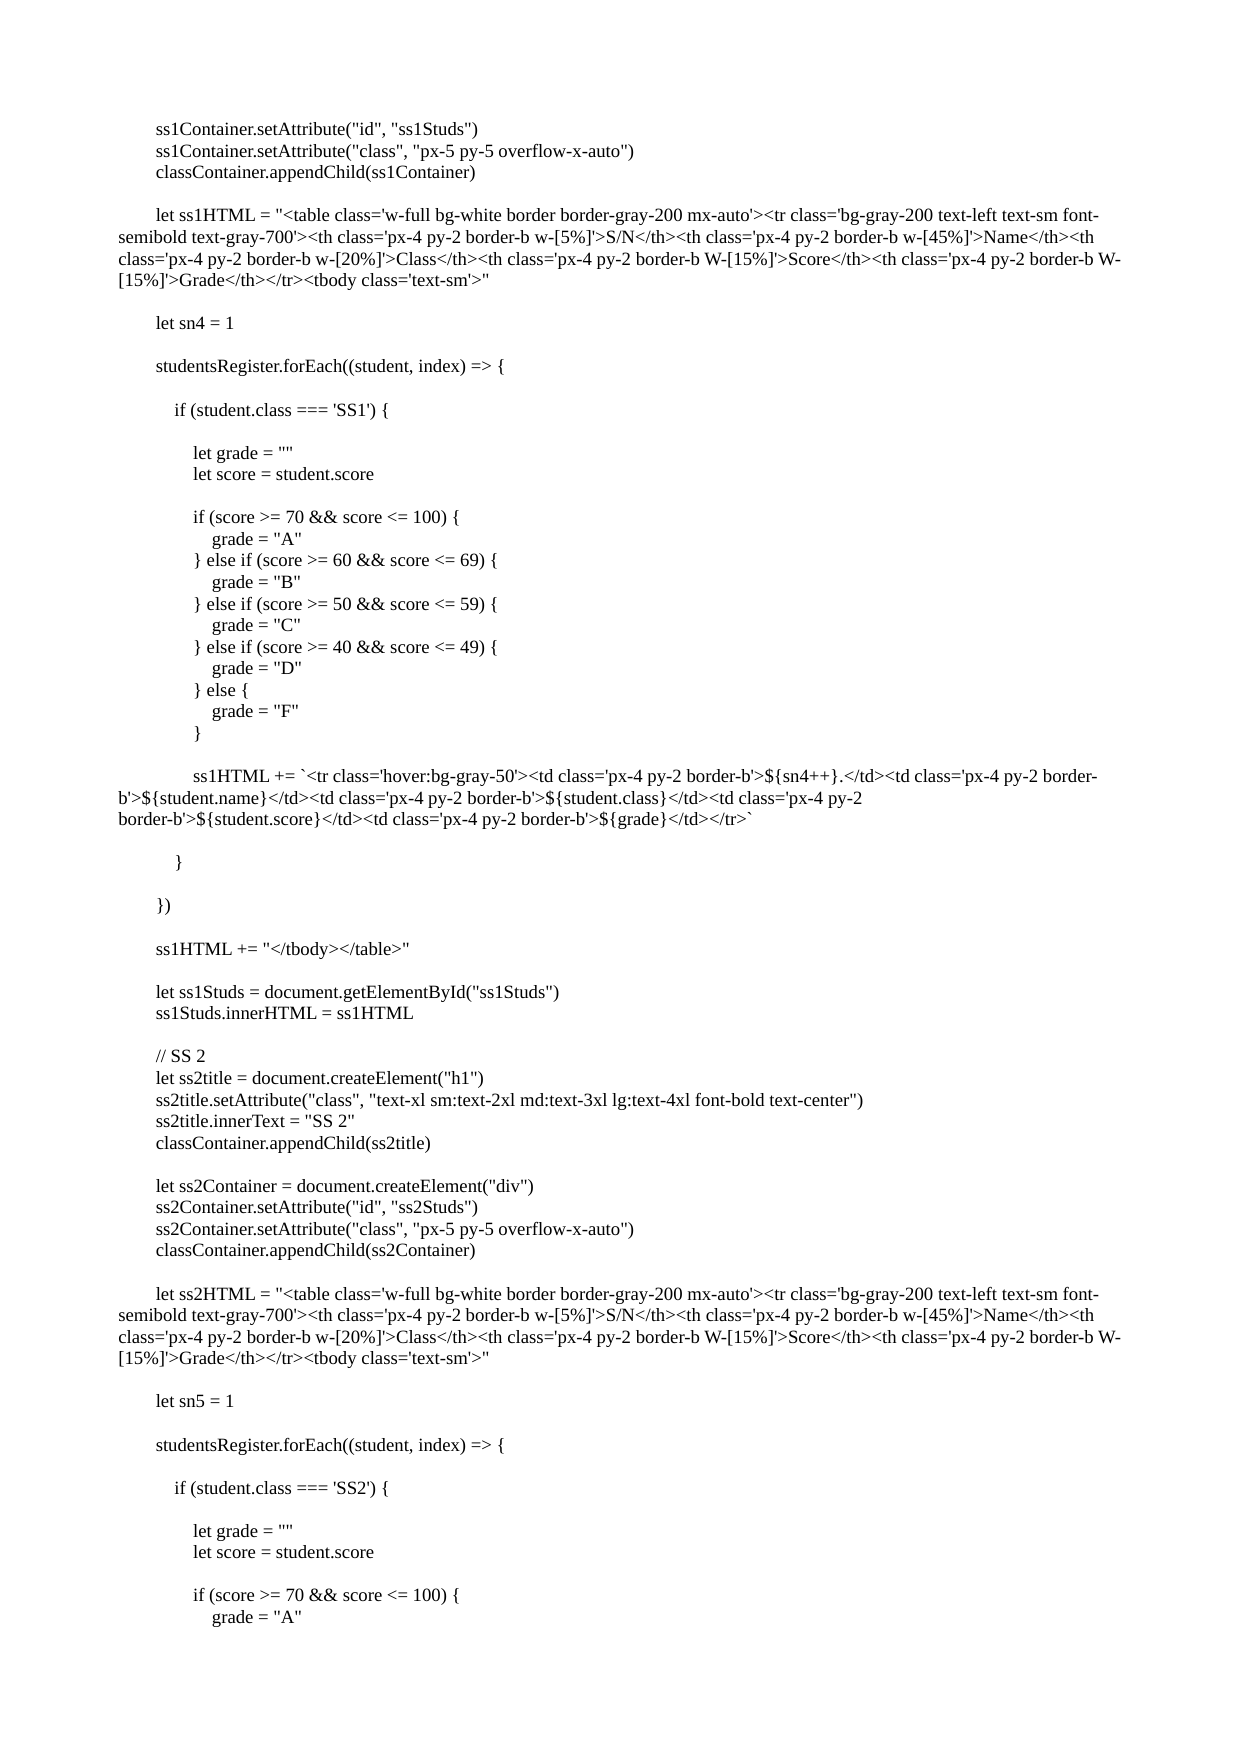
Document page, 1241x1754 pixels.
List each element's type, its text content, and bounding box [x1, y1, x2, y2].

text grade = "F" [118, 700, 1122, 722]
text let ss1HTML = "<table class='w-full bg-white border border-gray-200 mx-auto'><tr class='bg-gray-200 text-left text-sm font-semibold text-gray-700'><th class='px-4 py-2 border-b w-[5%]'>S/N</th><th class='px-4 py-2 border-b w-[45%]'>Name</th><th class='px-4 py-2 border-b w-[20%]'>Class</th><th class='px-4 py-2 border-b W-[15%]'>Score</th><th class='px-4 py-2 border-b W-[15%]'>Grade</th></tr><tbody class='text-sm'>" [118, 204, 1122, 291]
text classContainer.appendChild(ss2title) [118, 1132, 1122, 1153]
text ss1Container.setAttribute("class", "px-5 py-5 overflow-x-auto") [118, 140, 1122, 161]
text classContainer.appendChild(ss1Container) [118, 161, 1122, 183]
text ss2title.innerText = "SS 2" [118, 1110, 1122, 1132]
text let grade = "" [118, 442, 1122, 463]
text ss1HTML += "</tbody></table>" [118, 937, 1122, 959]
text ss2title.setAttribute("class", "text-xl sm:text-2xl md:text-3xl lg:text-4xl font-bold text-center") [118, 1088, 1122, 1110]
text }) [118, 894, 1122, 916]
text classContainer.appendChild(ss2Container) [118, 1239, 1122, 1261]
text grade = "D" [118, 657, 1122, 679]
text grade = "B" [118, 571, 1122, 592]
text studentsRegister.forEach((student, index) => { [118, 1433, 1122, 1455]
text } [118, 722, 1122, 743]
text } else if (score >= 60 && score <= 69) { [118, 549, 1122, 571]
text if (student.class === 'SS2') { [118, 1477, 1122, 1498]
text let sn5 = 1 [118, 1390, 1122, 1412]
text } [118, 851, 1122, 873]
text ss2Container.setAttribute("class", "px-5 py-5 overflow-x-auto") [118, 1218, 1122, 1239]
text if (student.class === 'SS1') { [118, 398, 1122, 420]
text let score = student.score [118, 1541, 1122, 1563]
text let score = student.score [118, 463, 1122, 485]
text if (score >= 70 && score <= 100) { [118, 1584, 1122, 1606]
text ss2Container.setAttribute("id", "ss2Studs") [118, 1196, 1122, 1218]
text let ss2title = document.createElement("h1") [118, 1067, 1122, 1088]
text // SS 2 [118, 1045, 1122, 1067]
text let ss2HTML = "<table class='w-full bg-white border border-gray-200 mx-auto'><tr class='bg-gray-200 text-left text-sm font-semibold text-gray-700'><th class='px-4 py-2 border-b w-[5%]'>S/N</th><th class='px-4 py-2 border-b w-[45%]'>Name</th><th class='px-4 py-2 border-b w-[20%]'>Class</th><th class='px-4 py-2 border-b W-[15%]'>Score</th><th class='px-4 py-2 border-b W-[15%]'>Grade</th></tr><tbody class='text-sm'>" [118, 1282, 1122, 1369]
text let sn4 = 1 [118, 312, 1122, 334]
text ss1Studs.innerHTML = ss1HTML [118, 1002, 1122, 1024]
text ss1HTML += `<tr class='hover:bg-gray-50'><td class='px-4 py-2 border-b'>${sn4++}.</td><td class='px-4 py-2 border-b'>${student.name}</td><td class='px-4 py-2 border-b'>${student.class}</td><td class='px-4 py-2 border-b'>${student.score}</td><td class='px-4 py-2 border-b'>${grade}</td></tr>` [118, 765, 1122, 830]
text grade = "A" [118, 1606, 1122, 1627]
text } else { [118, 679, 1122, 700]
text let grade = "" [118, 1520, 1122, 1541]
text if (score >= 70 && score <= 100) { [118, 506, 1122, 528]
text grade = "C" [118, 614, 1122, 636]
text studentsRegister.forEach((student, index) => { [118, 355, 1122, 377]
text ss1Container.setAttribute("id", "ss1Studs") [118, 118, 1122, 140]
text } else if (score >= 40 && score <= 49) { [118, 636, 1122, 657]
text let ss2Container = document.createElement("div") [118, 1175, 1122, 1196]
text let ss1Studs = document.getElementById("ss1Studs") [118, 981, 1122, 1002]
text grade = "A" [118, 528, 1122, 549]
text } else if (score >= 50 && score <= 59) { [118, 592, 1122, 614]
